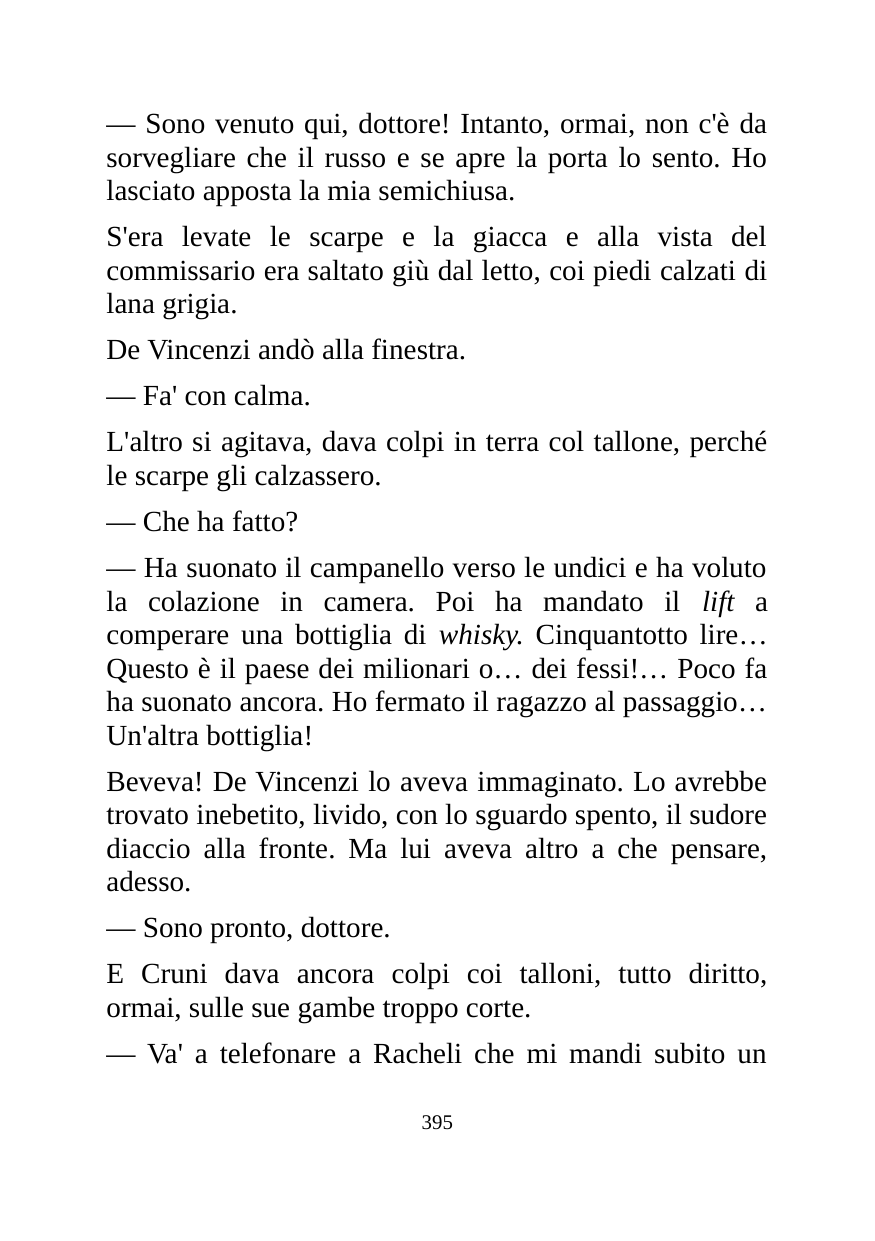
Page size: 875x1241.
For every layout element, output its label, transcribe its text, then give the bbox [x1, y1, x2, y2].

text — Sono venuto qui, dottore! Intanto, ormai, non c'è da sorvegliare che il russo e se apre la porta lo sento. Ho lasciato apposta la mia semichiusa. [106, 106, 768, 207]
text — Sono pronto, dottore. [106, 911, 768, 944]
text Beveva! De Vincenzi lo aveva immaginato. Lo avrebbe trovato inebetito, livido, con lo sguardo spento, il sudore diaccio alla fronte. Ma lui aveva altro a che pensare, adesso. [106, 764, 768, 898]
text De Vincenzi andò alla finestra. [106, 332, 768, 366]
text L'altro si agitava, dava colpi in terra col tallone, perché le scarpe gli calzassero. [106, 424, 768, 492]
text — Va' a telefonare a Racheli che mi mandi subito un [106, 1036, 768, 1070]
text S'era levate le scarpe e la giacca e alla vista del commissario era saltato giù dal letto, coi piedi calzati di lana grigia. [106, 219, 768, 320]
text — Ha suonato il campanello verso le undici e ha voluto la colazione in camera. Poi ha mandato il lift a comperare una bottiglia di whisky. Cinquantotto lire… Questo è il paese dei milionari o… dei fessi!… Poco fa ha suonato ancora. Ho fermato il ragazzo al passaggio… Un'altra bottiglia! [106, 550, 768, 751]
text E Cruni dava ancora colpi coi talloni, tutto diritto, ormai, sulle sue gambe troppo corte. [106, 957, 768, 1024]
text — Fa' con calma. [106, 378, 768, 412]
text — Che ha fatto? [106, 504, 768, 538]
